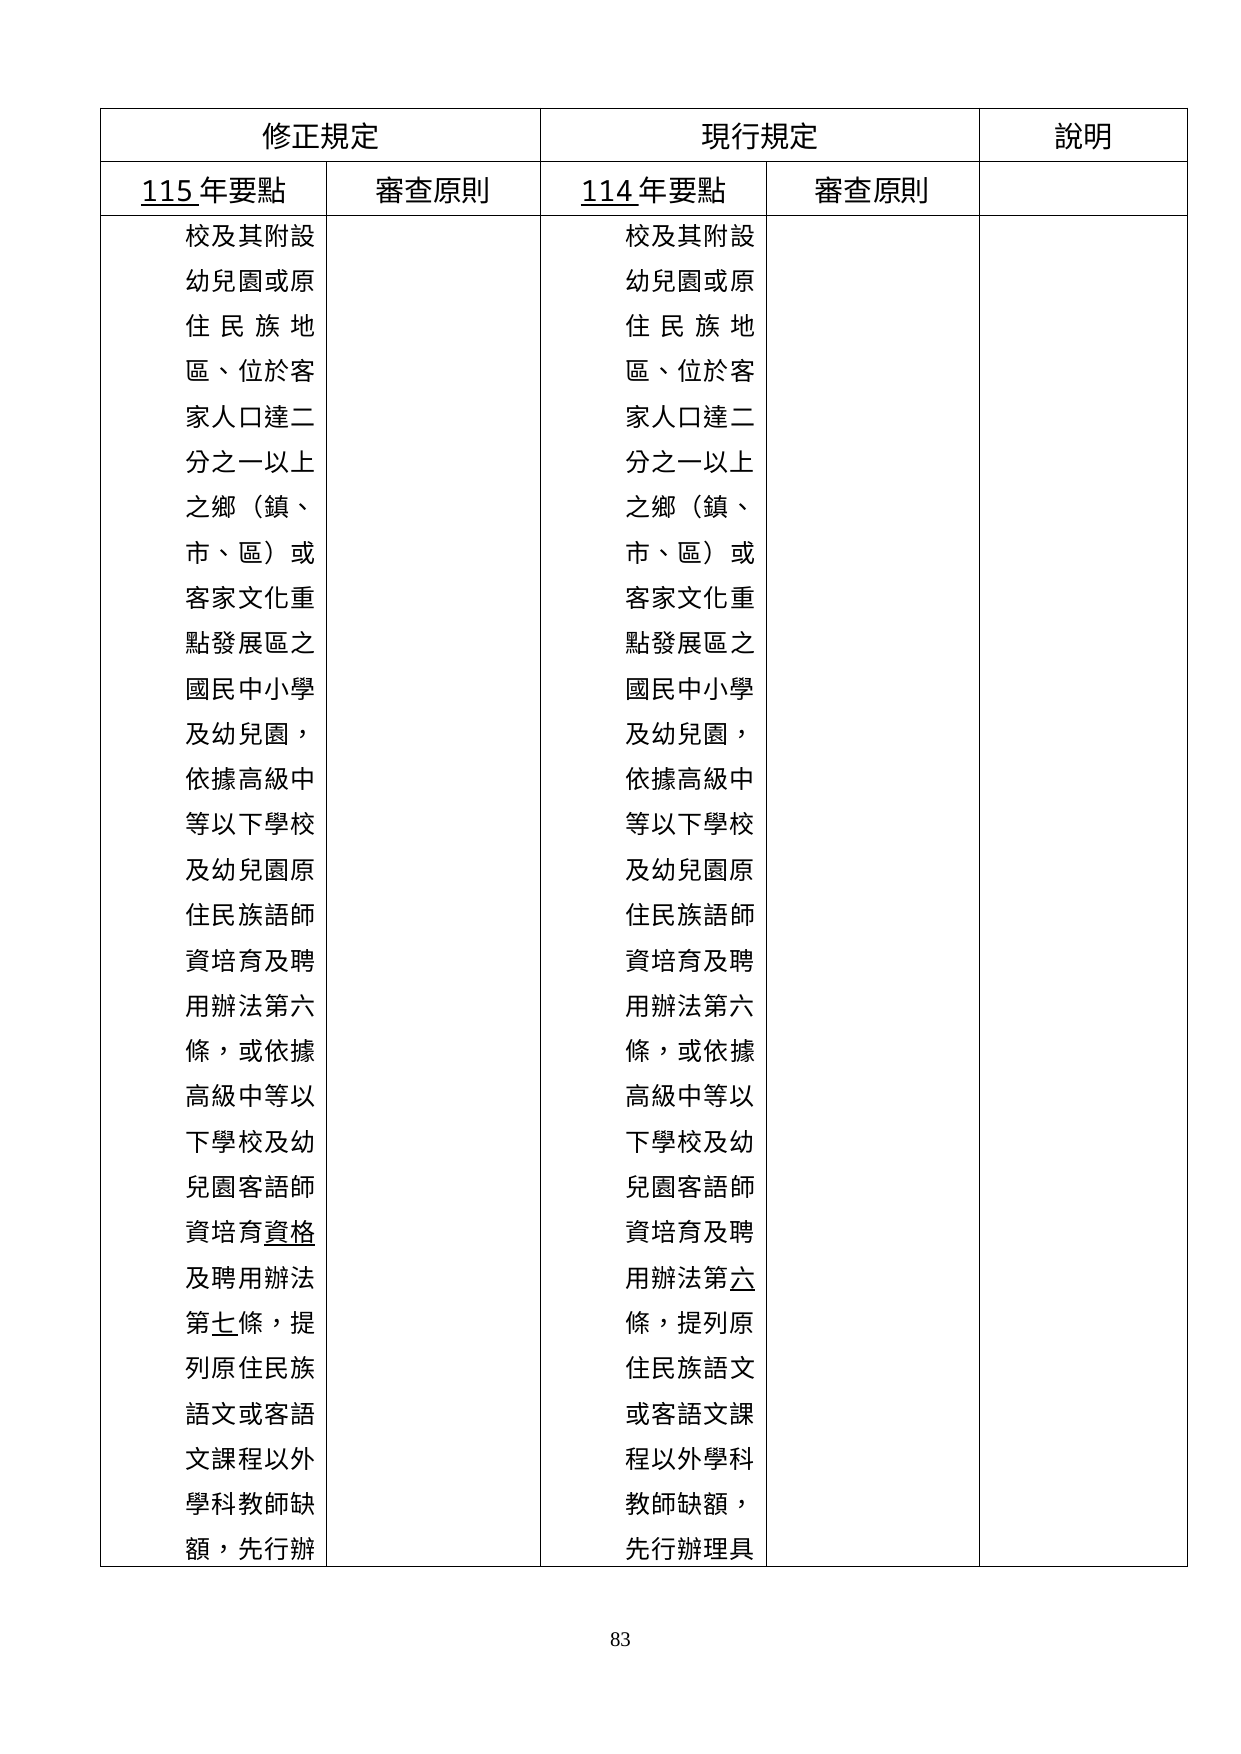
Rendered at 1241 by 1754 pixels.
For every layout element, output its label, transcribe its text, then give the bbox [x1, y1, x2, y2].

table_cell 校及其附設幼兒園或原住民族地區、位於客家人口達二分之一以上之鄉（鎮、市、區）或客家文化重點發展區之國民中小學及幼兒園，依據高級中等以下學校及幼兒園原住民族語師資培育及聘用辦法第六條，或依據高級中等以下學校及幼兒園客語師資培育及聘用辦法第六條，提列原住民族語文或客語文課程以外學科教師缺額，先行辦理具 [541, 216, 766, 1566]
table_cell [767, 216, 979, 1566]
table_header 說明 [980, 109, 1187, 161]
table_cell 校及其附設幼兒園或原住民族地區、位於客家人口達二分之一以上之鄉（鎮、市、區）或客家文化重點發展區之國民中小學及幼兒園，依據高級中等以下學校及幼兒園原住民族語師資培育及聘用辦法第六條，或依據高級中等以下學校及幼兒園客語師資培育資格及聘用辦法第七條，提列原住民族語文或客語文課程以外學科教師缺額，先行辦 [101, 216, 326, 1566]
table_cell 審查原則 [767, 162, 979, 215]
table_header 現行規定 [541, 109, 979, 161]
table_cell 審查原則 [327, 162, 540, 215]
table_cell [327, 216, 540, 1566]
table_header 修正規定 [101, 109, 540, 161]
table_cell [980, 162, 1187, 215]
table_cell 114年要點 [541, 162, 766, 215]
table_cell 115年要點 [101, 162, 326, 215]
table_cell [980, 216, 1187, 1566]
